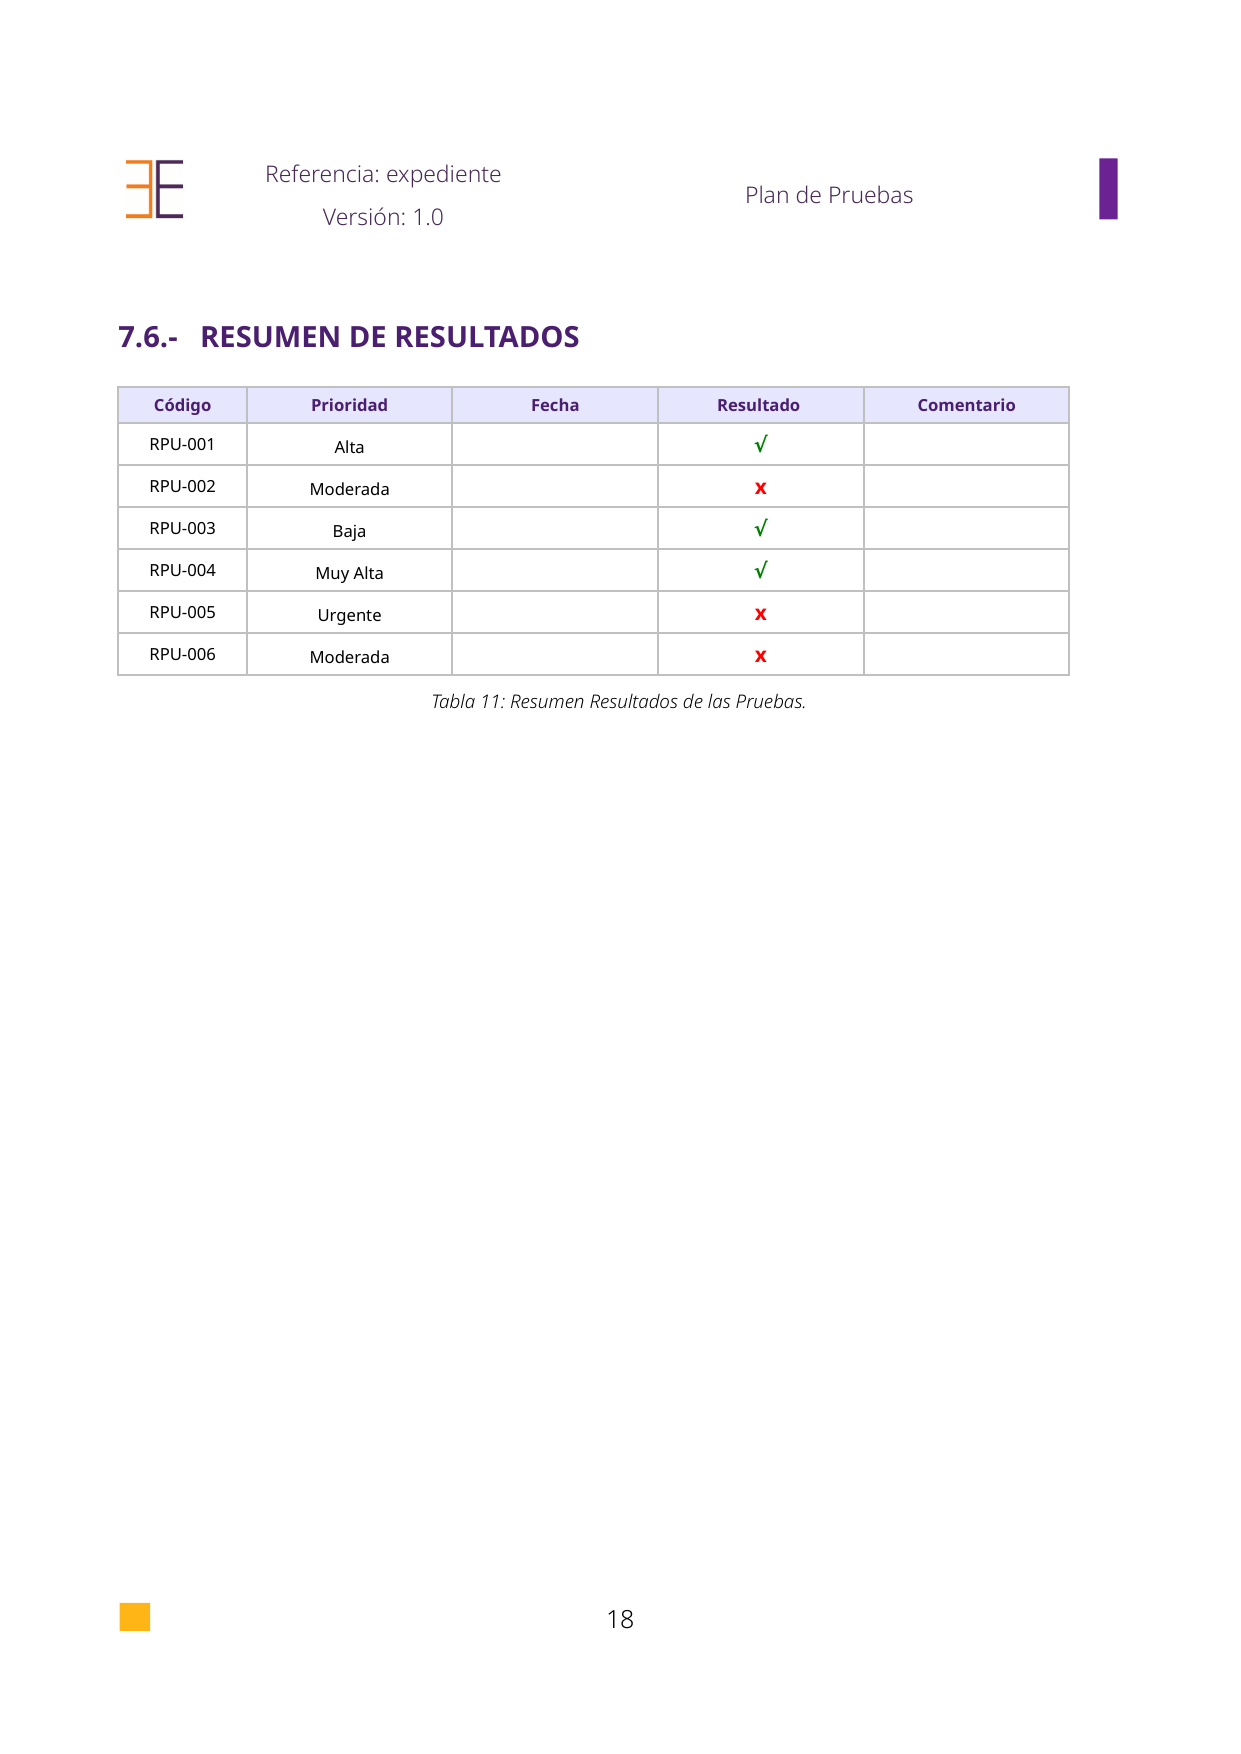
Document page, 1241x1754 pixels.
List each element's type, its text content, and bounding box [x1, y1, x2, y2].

table_cell [453, 508, 657, 548]
table_cell [865, 592, 1068, 632]
table_cell [453, 466, 657, 506]
table_cell x [659, 466, 863, 506]
subtitle Resumen de resultados [118, 316, 1122, 356]
table_cell Alta [248, 424, 451, 464]
table_cell x [659, 634, 863, 674]
table_cell Moderada [248, 466, 451, 506]
table_cell [453, 424, 657, 464]
table_cell √ [659, 508, 863, 548]
table_cell [865, 508, 1068, 548]
table_cell [865, 466, 1068, 506]
table_header Prioridad [248, 388, 451, 422]
table_cell RPU-004 [119, 550, 246, 590]
table_cell √ [659, 550, 863, 590]
table_cell Urgente [248, 592, 451, 632]
picture [125, 159, 184, 219]
table_cell [865, 634, 1068, 674]
table_cell RPU-005 [119, 592, 246, 632]
table_header Código [119, 388, 246, 422]
table_cell x [659, 592, 863, 632]
table_cell [453, 634, 657, 674]
table_cell [865, 550, 1068, 590]
table_cell Moderada [248, 634, 451, 674]
table_cell Muy Alta [248, 550, 451, 590]
table_cell RPU-003 [119, 508, 246, 548]
table_cell [865, 424, 1068, 464]
table_cell RPU-006 [119, 634, 246, 674]
table_cell RPU-001 [119, 424, 246, 464]
table_cell Baja [248, 508, 451, 548]
table_cell [453, 592, 657, 632]
table_cell RPU-002 [119, 466, 246, 506]
text Tabla 11: Resumen Resultados de las Pruebas. [118, 688, 1122, 714]
table_header Resultado [659, 388, 863, 422]
table_header Comentario [865, 388, 1068, 422]
table_cell √ [659, 424, 863, 464]
table_header Fecha [453, 388, 657, 422]
table_cell [453, 550, 657, 590]
